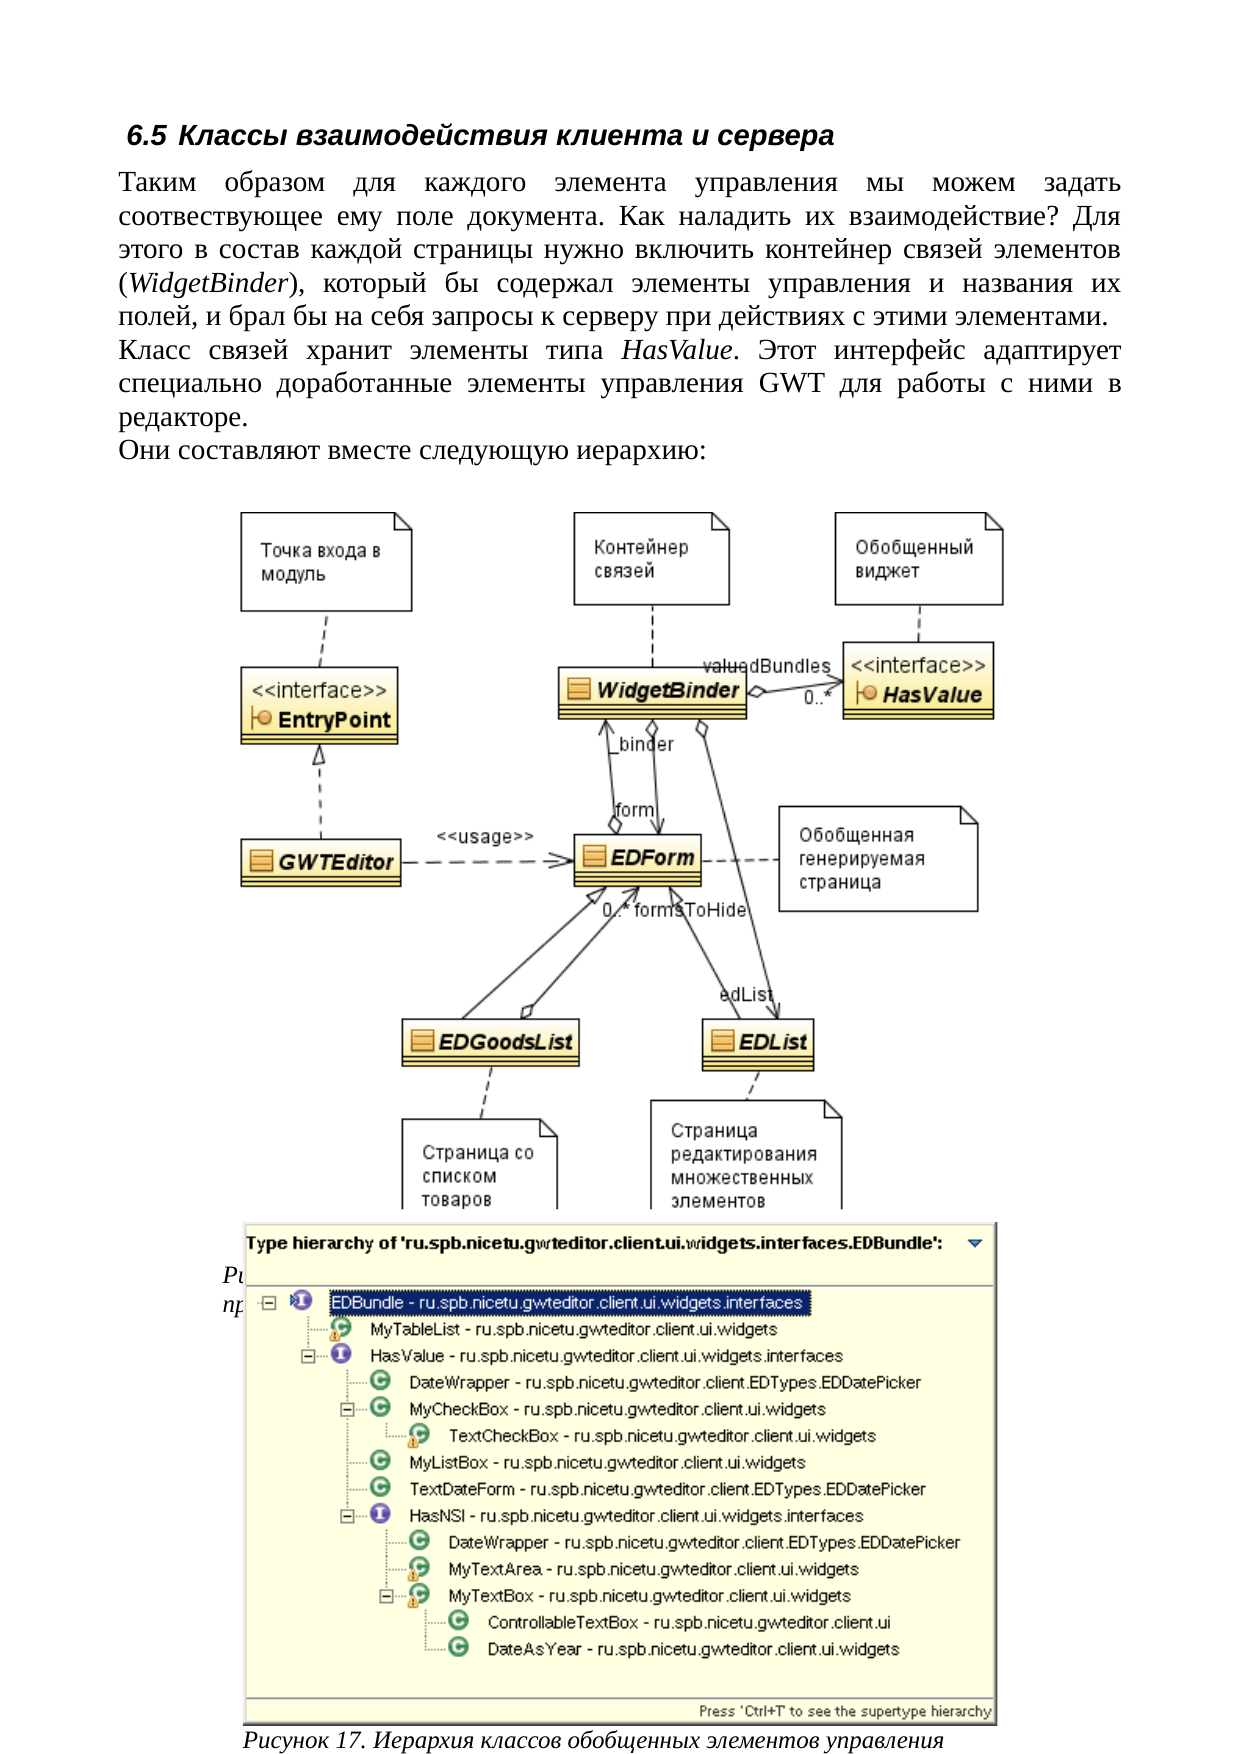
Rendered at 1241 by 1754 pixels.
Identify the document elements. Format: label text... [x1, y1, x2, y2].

text [243, 1209, 997, 1222]
picture [222, 512, 1018, 1726]
text Таким образом для каждого элемента управления мы можем задать соотвествующее ему поле документа. Как наладить их взаимодействие? Для этого в состав каждой страницы нужно включить контейнер связей элементов (WidgetBinder), который бы содержал элементы управления и названия их полей, и брал бы на себя запросы к серверу при действиях с этими элементами. [118, 164, 1122, 332]
subtitle Классы взаимодействия клиента и сервера [118, 118, 1122, 152]
text Класс связей хранит элементы типа HasValue. Этот интерфейс адаптирует специально доработанные элементы управления GWT для работы с ними в редакторе. [118, 332, 1122, 432]
text Они составляют вместе следующую иерархию: [118, 432, 1122, 466]
text Рисунок 17. Иерархия классов обобщенных элементов управления [243, 1726, 997, 1754]
